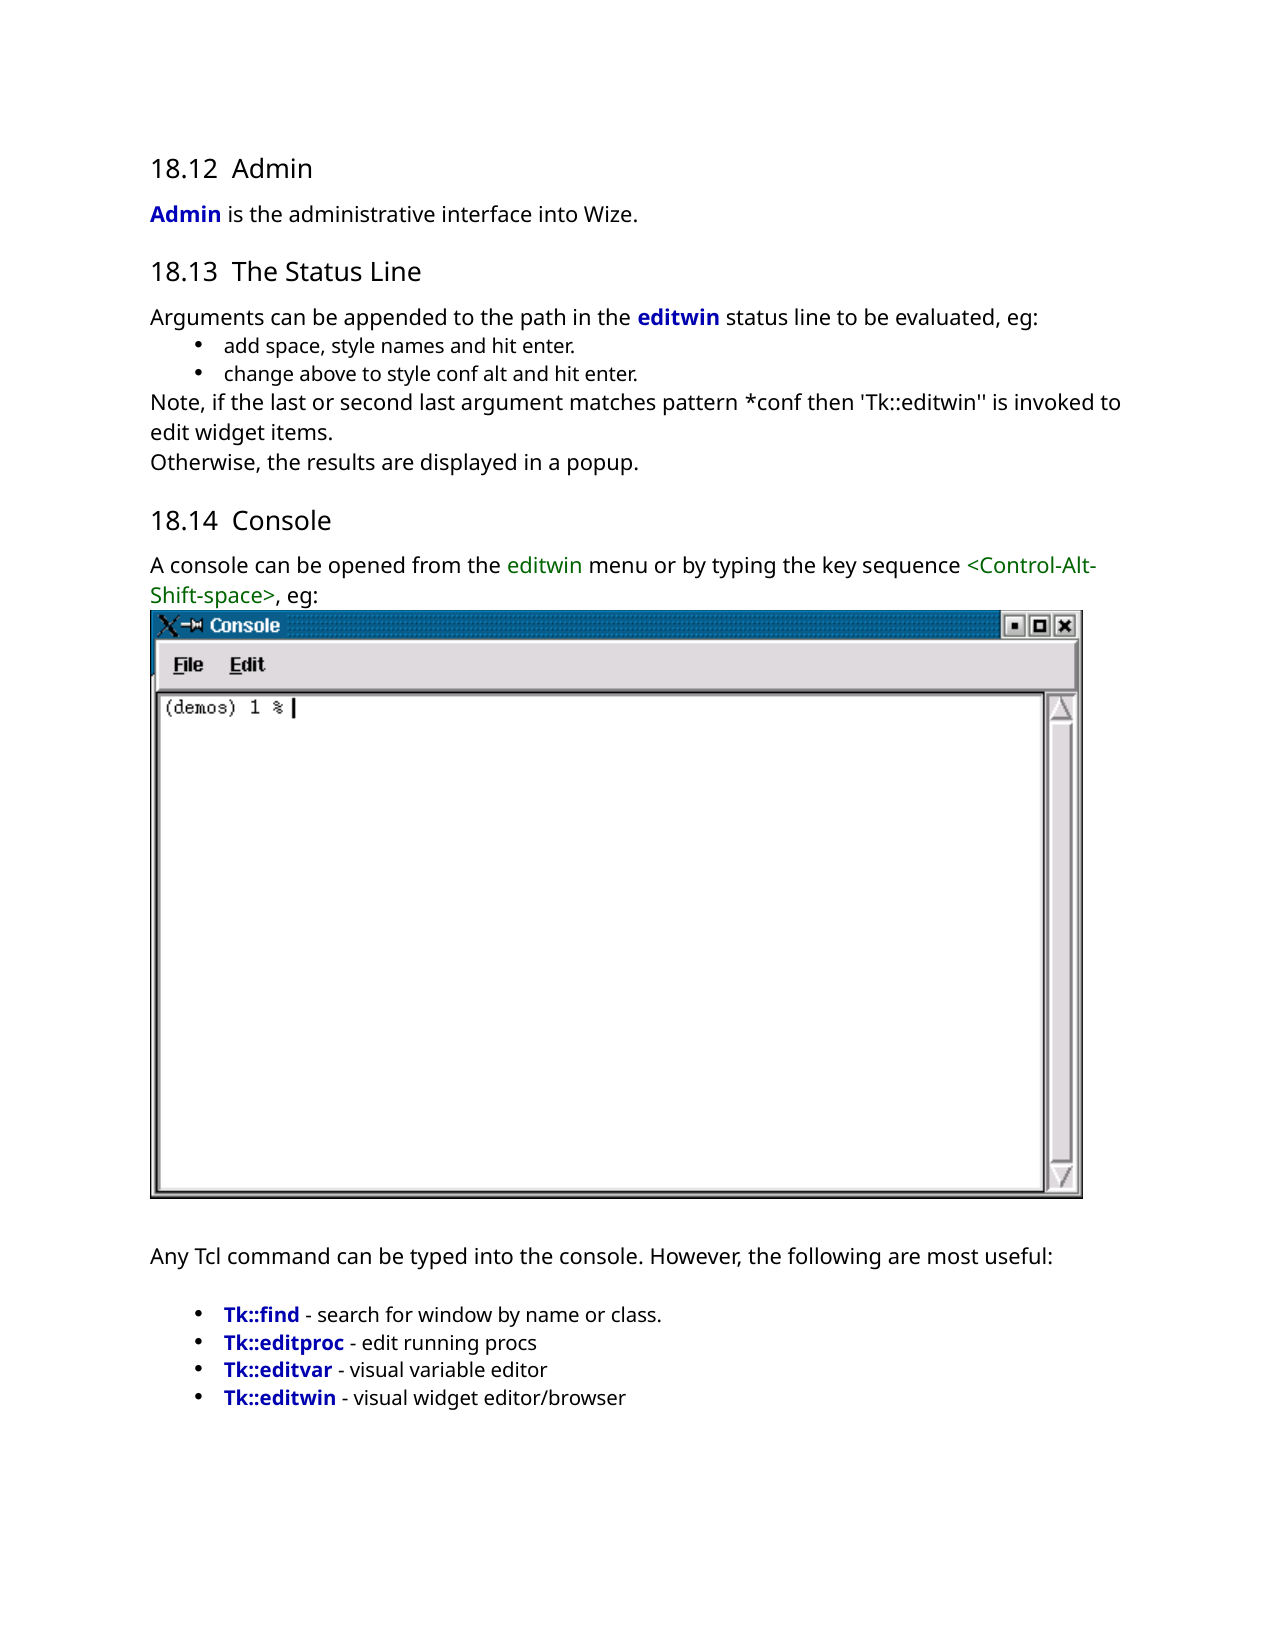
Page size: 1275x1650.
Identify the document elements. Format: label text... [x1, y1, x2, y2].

subtitle 18.12 Admin [150, 150, 1125, 186]
list Tk::editproc - edit running procs [194, 1328, 1125, 1356]
list Tk::find - search for window by name or class. [194, 1301, 1125, 1328]
list Tk::editwin - visual widget editor/browser [194, 1384, 1125, 1411]
list add space, style names and hit enter. [194, 332, 1125, 359]
subtitle 18.14 Console [150, 502, 1125, 538]
list Tk::editvar - visual variable editor [194, 1356, 1125, 1384]
text Arguments can be appended to the path in the editwin status line to be evaluated, eg: [150, 302, 1125, 332]
picture [150, 610, 1083, 1199]
text Admin is the administrative interface into Wize. [150, 199, 1125, 228]
list change above to style conf alt and hit enter. [194, 359, 1125, 387]
text A console can be opened from the editwin menu or by typing the key sequence <Control-Alt-Shift-space>, eg: [150, 550, 1125, 610]
subtitle 18.13 The Status Line [150, 253, 1125, 289]
text Note, if the last or second last argument matches pattern *conf then 'Tk::editwin'' is invoked to edit widget items. [150, 387, 1125, 447]
text Any Tcl command can be typed into the console. However, the following are most useful: [150, 1241, 1125, 1271]
text Otherwise, the results are displayed in a popup. [150, 447, 1125, 477]
